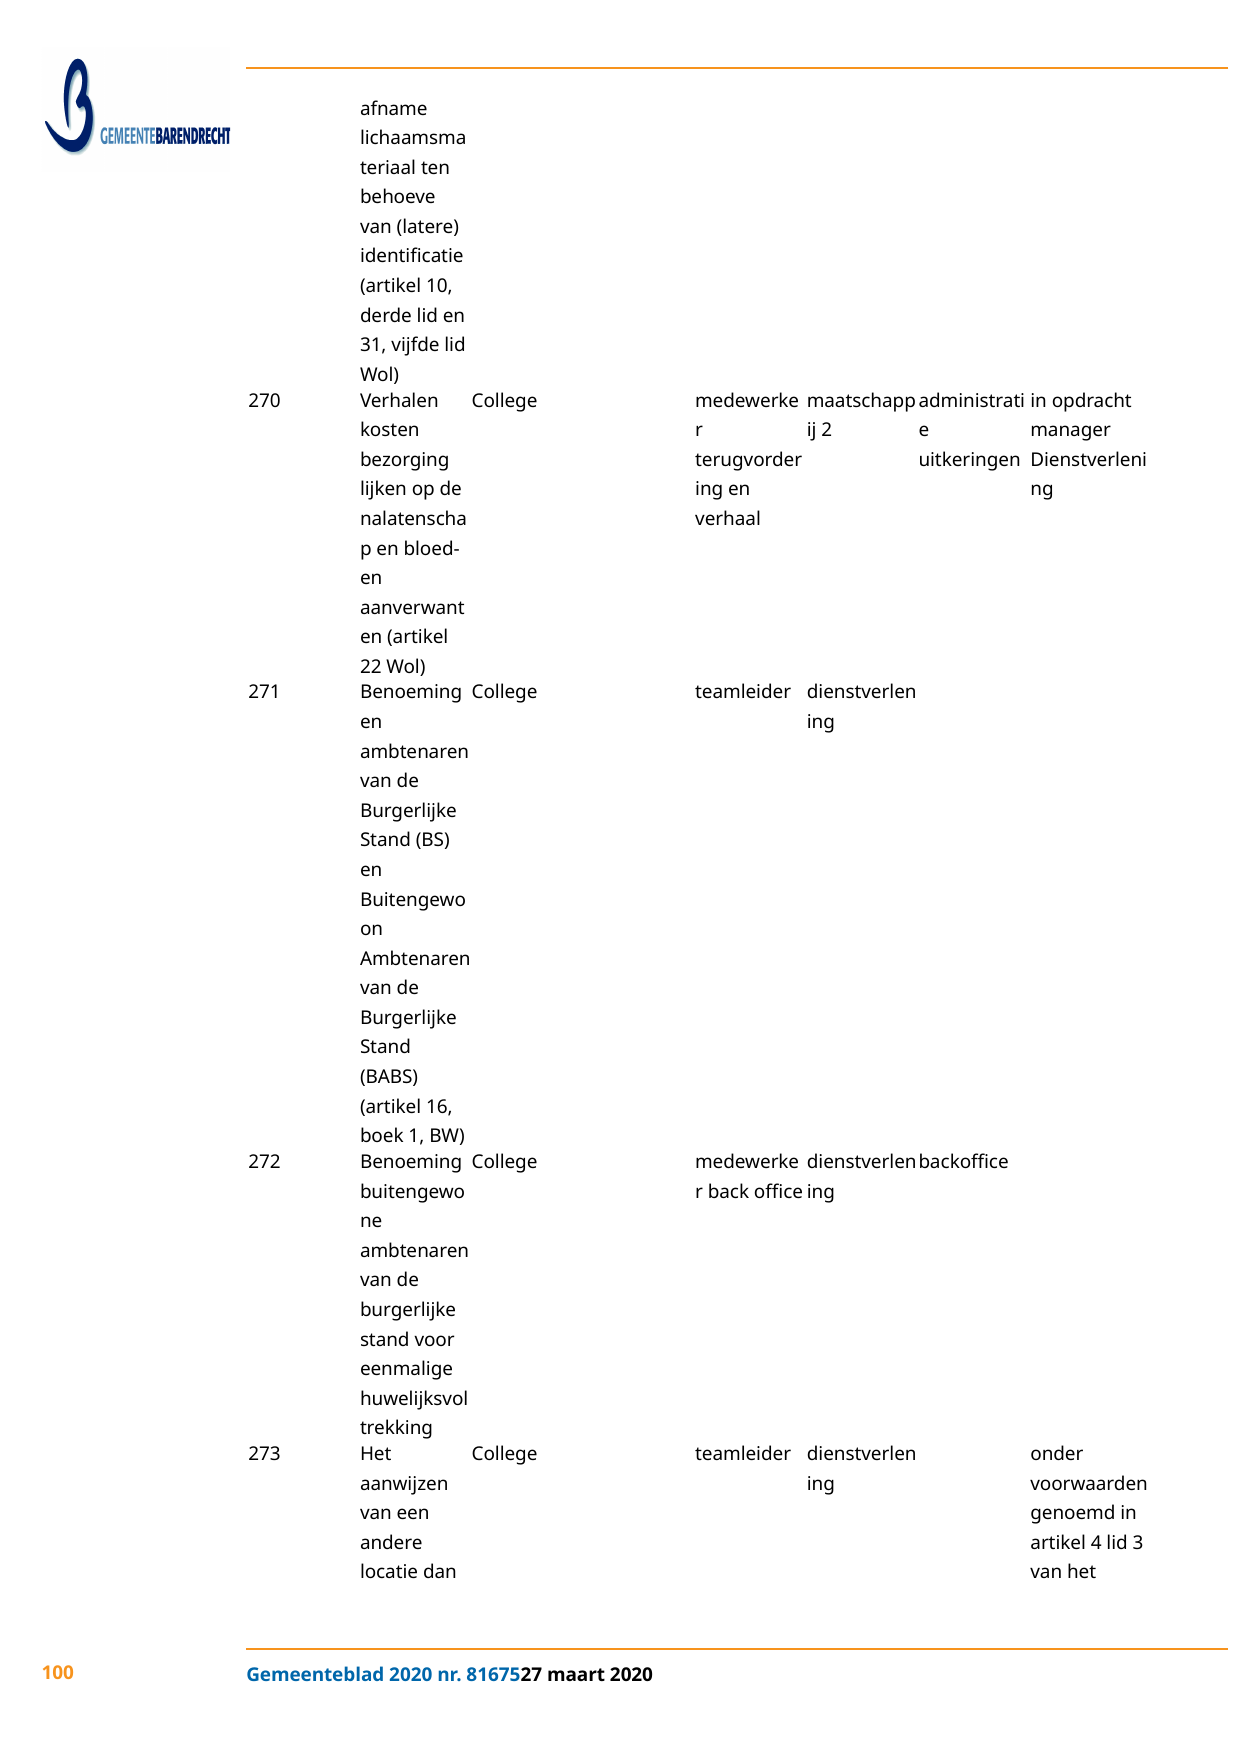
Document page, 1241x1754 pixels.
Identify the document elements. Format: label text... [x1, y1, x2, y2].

table_cell [583, 387, 695, 679]
table_cell [248, 95, 360, 387]
table_cell 272 [248, 1148, 360, 1440]
table_cell [807, 95, 918, 387]
table_cell [583, 679, 695, 1148]
table_cell administratie uitkeringen [918, 387, 1030, 679]
table_cell in opdracht manager Dienstverlening [1030, 387, 1152, 679]
table_cell [1030, 1148, 1152, 1440]
picture [41, 47, 231, 172]
table_cell dienstverlening [807, 679, 918, 1148]
table_cell [471, 95, 583, 387]
table_cell maatschappij 2 [807, 387, 918, 679]
table_cell dienstverlening [807, 1148, 918, 1440]
table_cell [918, 95, 1030, 387]
table_cell backoffice [918, 1148, 1030, 1440]
table_cell [918, 679, 1030, 1148]
table_cell Verhalen kosten bezorging lijken op de nalatenschap en bloed- en aanverwanten (artikel 22 Wol) [360, 387, 471, 679]
table_cell onder voorwaarden genoemd in artikel 4 lid 3 van het [1030, 1440, 1152, 1584]
table_cell 273 [248, 1440, 360, 1584]
table_cell [918, 1440, 1030, 1584]
table_cell [583, 1148, 695, 1440]
table_cell [583, 1440, 695, 1584]
table_cell [1030, 679, 1152, 1148]
table_cell 270 [248, 387, 360, 679]
table_cell medewerker terugvordering en verhaal [695, 387, 807, 679]
table_cell College [471, 387, 583, 679]
table_cell Benoeming buitengewone ambtenaren van de burgerlijke stand voor eenmalige huwelijksvoltrekking [360, 1148, 471, 1440]
table_cell teamleider [695, 679, 807, 1148]
table_cell College [471, 1440, 583, 1584]
table_cell College [471, 1148, 583, 1440]
table_cell dienstverlening [807, 1440, 918, 1584]
table_cell teamleider [695, 1440, 807, 1584]
table_cell College [471, 679, 583, 1148]
table_cell Het aanwijzen van een andere locatie dan [360, 1440, 471, 1584]
table_cell [583, 95, 695, 387]
table_cell afname lichaamsmateriaal ten behoeve van (latere) identificatie (artikel 10, derde lid en 31, vijfde lid Wol) [360, 95, 471, 387]
table_cell medewerker back office [695, 1148, 807, 1440]
table_cell Benoemingen ambtenaren van de Burgerlijke Stand (BS) en Buitengewoon Ambtenaren van de Burgerlijke Stand (BABS) (artikel 16, boek 1, BW) [360, 679, 471, 1148]
table_cell [1030, 95, 1152, 387]
table_cell [695, 95, 807, 387]
table_cell 271 [248, 679, 360, 1148]
